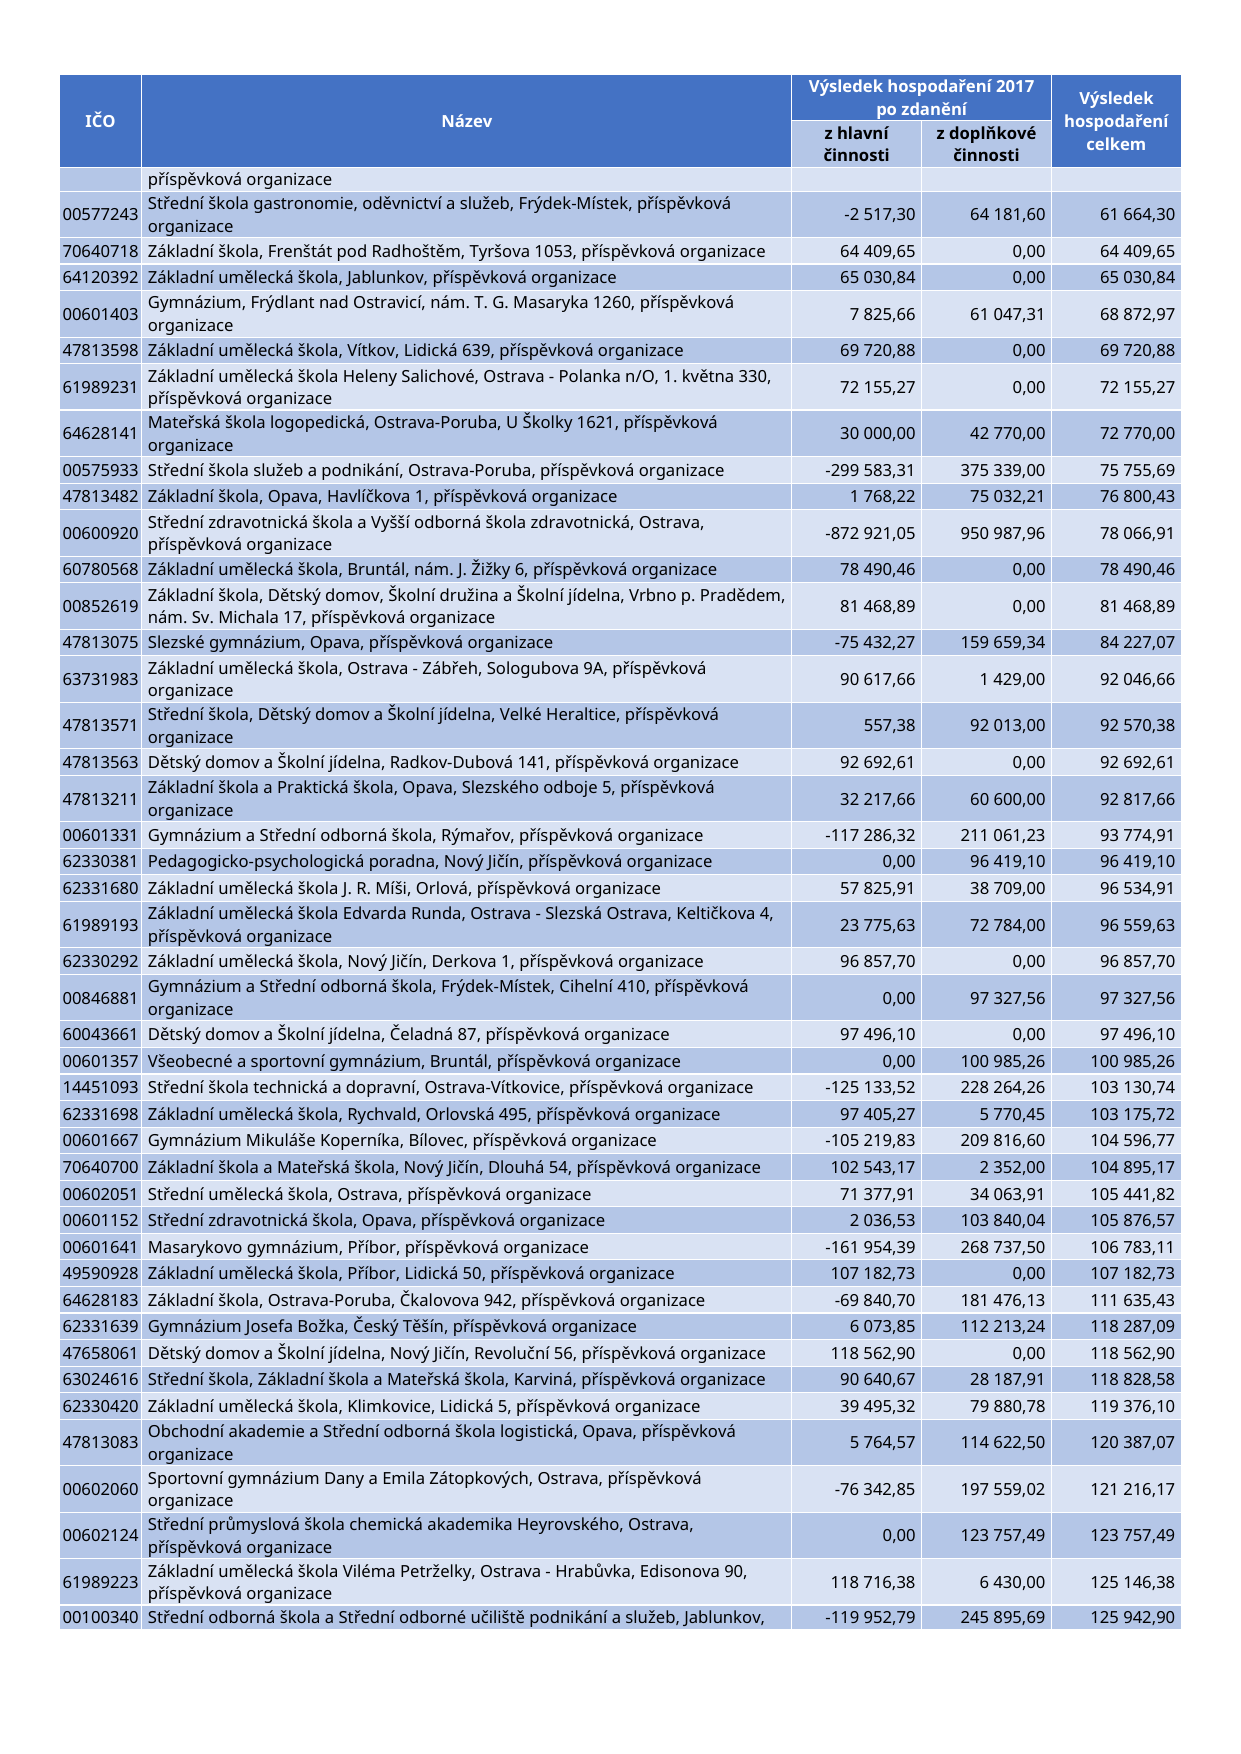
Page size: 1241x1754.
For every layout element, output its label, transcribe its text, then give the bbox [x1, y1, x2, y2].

table_cell 69 720,88 [1052, 338, 1181, 363]
table_cell 121 216,17 [1052, 1466, 1181, 1512]
table_cell 81 468,89 [1052, 583, 1181, 629]
table_cell [60, 168, 141, 191]
table_cell 61989193 [60, 902, 141, 947]
table_cell -125 133,52 [792, 1075, 921, 1100]
table_cell 57 825,91 [792, 875, 921, 901]
table_cell 0,00 [922, 338, 1051, 363]
table_cell 105 441,82 [1052, 1181, 1181, 1206]
table_cell 245 895,69 [922, 1606, 1051, 1629]
table_cell Sportovní gymnázium Dany a Emila Zátopkových, Ostrava, příspěvková organizace [142, 1466, 791, 1512]
table_cell Střední škola, Dětský domov a Školní jídelna, Velké Heraltice, příspěvková organizace [142, 703, 791, 748]
table_cell Střední odborná škola a Střední odborné učiliště podnikání a služeb, Jablunkov, [142, 1606, 791, 1629]
table_cell 00602124 [60, 1513, 141, 1558]
table_cell Základní škola, Ostrava-Poruba, Čkalovova 942, příspěvková organizace [142, 1287, 791, 1312]
table_cell 2 036,53 [792, 1207, 921, 1233]
table_cell 00575933 [60, 457, 141, 483]
table_cell 103 130,74 [1052, 1075, 1181, 1100]
table_cell 96 419,10 [922, 849, 1051, 874]
table_cell 47813211 [60, 776, 141, 821]
table_cell 34 063,91 [922, 1181, 1051, 1206]
table_cell 47813083 [60, 1420, 141, 1465]
table_cell 118 287,09 [1052, 1314, 1181, 1339]
table_cell 72 155,27 [1052, 364, 1181, 409]
table_cell 72 770,00 [1052, 411, 1181, 456]
table_cell 65 030,84 [1052, 265, 1181, 290]
table_cell 96 534,91 [1052, 875, 1181, 901]
table_cell 197 559,02 [922, 1466, 1051, 1512]
table_cell 23 775,63 [792, 902, 921, 947]
table_cell 47813482 [60, 484, 141, 509]
table_cell 47813598 [60, 338, 141, 363]
table_cell 1 768,22 [792, 484, 921, 509]
table_cell 92 817,66 [1052, 776, 1181, 821]
table_cell 65 030,84 [792, 265, 921, 290]
table_cell 119 376,10 [1052, 1393, 1181, 1419]
table_cell 90 640,67 [792, 1367, 921, 1392]
table_cell -69 840,70 [792, 1287, 921, 1312]
table_cell 0,00 [792, 1048, 921, 1073]
table_cell 118 562,90 [792, 1340, 921, 1366]
table_cell 42 770,00 [922, 411, 1051, 456]
table_cell Všeobecné a sportovní gymnázium, Bruntál, příspěvková organizace [142, 1048, 791, 1073]
table_cell 28 187,91 [922, 1367, 1051, 1392]
table_cell 92 046,66 [1052, 656, 1181, 702]
table_cell 62331639 [60, 1314, 141, 1339]
table_cell 104 895,17 [1052, 1154, 1181, 1180]
table_cell 97 405,27 [792, 1101, 921, 1127]
table_cell Gymnázium Josefa Božka, Český Těšín, příspěvková organizace [142, 1314, 791, 1339]
table_cell 61 664,30 [1052, 192, 1181, 237]
table_cell 5 770,45 [922, 1101, 1051, 1127]
table_cell Základní umělecká škola Edvarda Runda, Ostrava - Slezská Ostrava, Keltičkova 4, příspěvková organizace [142, 902, 791, 947]
table_cell -161 954,39 [792, 1234, 921, 1259]
table_cell 0,00 [922, 1340, 1051, 1366]
table_cell 70640718 [60, 238, 141, 263]
table_cell [1052, 168, 1181, 191]
table_cell Základní škola, Opava, Havlíčkova 1, příspěvková organizace [142, 484, 791, 509]
table_cell z hlavní činnosti [792, 121, 921, 167]
table_cell 39 495,32 [792, 1393, 921, 1419]
table_cell 105 876,57 [1052, 1207, 1181, 1233]
table_cell 125 942,90 [1052, 1606, 1181, 1629]
table_cell 96 559,63 [1052, 902, 1181, 947]
table_cell 123 757,49 [922, 1513, 1051, 1558]
table_cell 107 182,73 [792, 1260, 921, 1286]
table_cell 228 264,26 [922, 1075, 1051, 1100]
table_cell Základní umělecká škola, Vítkov, Lidická 639, příspěvková organizace [142, 338, 791, 363]
table_cell 6 073,85 [792, 1314, 921, 1339]
table_cell Střední škola služeb a podnikání, Ostrava-Poruba, příspěvková organizace [142, 457, 791, 483]
table_cell Gymnázium a Střední odborná škola, Frýdek-Místek, Cihelní 410, příspěvková organizace [142, 975, 791, 1020]
table_cell 63024616 [60, 1367, 141, 1392]
table_cell Gymnázium Mikuláše Koperníka, Bílovec, příspěvková organizace [142, 1128, 791, 1153]
table_cell 0,00 [922, 948, 1051, 974]
table_header Výsledek hospodaření 2017 po zdanění [792, 75, 1051, 120]
table_cell Dětský domov a Školní jídelna, Nový Jičín, Revoluční 56, příspěvková organizace [142, 1340, 791, 1366]
table_cell 72 155,27 [792, 364, 921, 409]
table_cell 60 600,00 [922, 776, 1051, 821]
table_cell 0,00 [922, 1260, 1051, 1286]
table_cell 81 468,89 [792, 583, 921, 629]
table_cell 70640700 [60, 1154, 141, 1180]
table_cell 00601357 [60, 1048, 141, 1073]
table_cell 209 816,60 [922, 1128, 1051, 1153]
table_cell 78 066,91 [1052, 510, 1181, 556]
table_cell -119 952,79 [792, 1606, 921, 1629]
table_cell Základní umělecká škola, Ostrava - Zábřeh, Sologubova 9A, příspěvková organizace [142, 656, 791, 702]
table_cell Gymnázium a Střední odborná škola, Rýmařov, příspěvková organizace [142, 822, 791, 848]
table_cell z doplňkové činnosti [922, 121, 1051, 167]
table_cell Střední škola, Základní škola a Mateřská škola, Karviná, příspěvková organizace [142, 1367, 791, 1392]
table_cell 63731983 [60, 656, 141, 702]
table_cell Střední průmyslová škola chemická akademika Heyrovského, Ostrava, příspěvková organizace [142, 1513, 791, 1558]
table_cell -105 219,83 [792, 1128, 921, 1153]
table_cell Základní umělecká škola, Rychvald, Orlovská 495, příspěvková organizace [142, 1101, 791, 1127]
table_header IČO [60, 75, 141, 167]
table_cell 112 213,24 [922, 1314, 1051, 1339]
table_cell 100 985,26 [922, 1048, 1051, 1073]
table_cell 30 000,00 [792, 411, 921, 456]
table_cell 64 409,65 [792, 238, 921, 263]
table_cell Základní škola, Dětský domov, Školní družina a Školní jídelna, Vrbno p. Pradědem, nám. Sv. Michala 17, příspěvková organizace [142, 583, 791, 629]
table_header Název [142, 75, 791, 167]
table_cell 96 857,70 [1052, 948, 1181, 974]
table_cell 47813563 [60, 749, 141, 775]
table_cell 0,00 [922, 265, 1051, 290]
table_cell -872 921,05 [792, 510, 921, 556]
table_cell 0,00 [922, 238, 1051, 263]
table_cell 00852619 [60, 583, 141, 629]
table_cell 6 430,00 [922, 1559, 1051, 1604]
table_cell 557,38 [792, 703, 921, 748]
table_cell 00600920 [60, 510, 141, 556]
table_cell Základní umělecká škola, Jablunkov, příspěvková organizace [142, 265, 791, 290]
table_cell 00601152 [60, 1207, 141, 1233]
table_cell 125 146,38 [1052, 1559, 1181, 1604]
table_cell 00846881 [60, 975, 141, 1020]
table_cell Základní škola a Praktická škola, Opava, Slezského odboje 5, příspěvková organizace [142, 776, 791, 821]
table_cell 00602051 [60, 1181, 141, 1206]
table_cell Základní škola, Frenštát pod Radhoštěm, Tyršova 1053, příspěvková organizace [142, 238, 791, 263]
table_cell 96 857,70 [792, 948, 921, 974]
table_cell Gymnázium, Frýdlant nad Ostravicí, nám. T. G. Masaryka 1260, příspěvková organizace [142, 291, 791, 337]
table_cell 62330420 [60, 1393, 141, 1419]
table_cell Pedagogicko-psychologická poradna, Nový Jičín, příspěvková organizace [142, 849, 791, 874]
table_cell 64120392 [60, 265, 141, 290]
table_cell Základní umělecká škola, Bruntál, nám. J. Žižky 6, příspěvková organizace [142, 557, 791, 582]
table_cell 114 622,50 [922, 1420, 1051, 1465]
table_cell -299 583,31 [792, 457, 921, 483]
table_cell 0,00 [922, 583, 1051, 629]
table_cell 0,00 [922, 749, 1051, 775]
table_cell 62330381 [60, 849, 141, 874]
table_cell Základní umělecká škola, Klimkovice, Lidická 5, příspěvková organizace [142, 1393, 791, 1419]
table_cell 92 692,61 [1052, 749, 1181, 775]
table_cell 61 047,31 [922, 291, 1051, 337]
table_cell 68 872,97 [1052, 291, 1181, 337]
table_cell 47813571 [60, 703, 141, 748]
table_cell 118 716,38 [792, 1559, 921, 1604]
table_cell Základní umělecká škola Heleny Salichové, Ostrava - Polanka n/O, 1. května 330, příspěvková organizace [142, 364, 791, 409]
table_cell 61989223 [60, 1559, 141, 1604]
table_cell 97 496,10 [1052, 1021, 1181, 1047]
table_cell 7 825,66 [792, 291, 921, 337]
table_cell -117 286,32 [792, 822, 921, 848]
table_cell 79 880,78 [922, 1393, 1051, 1419]
table_cell 47813075 [60, 630, 141, 655]
table_cell 111 635,43 [1052, 1287, 1181, 1312]
table_cell 0,00 [792, 849, 921, 874]
table_cell 69 720,88 [792, 338, 921, 363]
table_cell 60043661 [60, 1021, 141, 1047]
table_cell 78 490,46 [792, 557, 921, 582]
table_cell 49590928 [60, 1260, 141, 1286]
table_cell 61989231 [60, 364, 141, 409]
table_cell Obchodní akademie a Střední odborná škola logistická, Opava, příspěvková organizace [142, 1420, 791, 1465]
table_cell Dětský domov a Školní jídelna, Čeladná 87, příspěvková organizace [142, 1021, 791, 1047]
table_cell 0,00 [792, 975, 921, 1020]
table_cell 104 596,77 [1052, 1128, 1181, 1153]
table_cell 75 032,21 [922, 484, 1051, 509]
table_cell 96 419,10 [1052, 849, 1181, 874]
table_cell 107 182,73 [1052, 1260, 1181, 1286]
table_cell 93 774,91 [1052, 822, 1181, 848]
table_cell 118 562,90 [1052, 1340, 1181, 1366]
table_cell Střední zdravotnická škola, Opava, příspěvková organizace [142, 1207, 791, 1233]
table_cell [922, 168, 1051, 191]
table_cell 92 570,38 [1052, 703, 1181, 748]
table_cell 38 709,00 [922, 875, 1051, 901]
table_cell Střední zdravotnická škola a Vyšší odborná škola zdravotnická, Ostrava, příspěvková organizace [142, 510, 791, 556]
table_cell 159 659,34 [922, 630, 1051, 655]
table_cell 92 013,00 [922, 703, 1051, 748]
table_cell 97 496,10 [792, 1021, 921, 1047]
table_cell 375 339,00 [922, 457, 1051, 483]
table_cell 00601403 [60, 291, 141, 337]
table_cell Základní umělecká škola, Příbor, Lidická 50, příspěvková organizace [142, 1260, 791, 1286]
table_header Výsledek hospodaření celkem [1052, 75, 1181, 167]
table_cell 90 617,66 [792, 656, 921, 702]
table_cell 106 783,11 [1052, 1234, 1181, 1259]
table_cell 72 784,00 [922, 902, 1051, 947]
table_cell 78 490,46 [1052, 557, 1181, 582]
table_cell 76 800,43 [1052, 484, 1181, 509]
table_cell Střední škola gastronomie, oděvnictví a služeb, Frýdek-Místek, příspěvková organizace [142, 192, 791, 237]
table_cell 60780568 [60, 557, 141, 582]
table_cell 00577243 [60, 192, 141, 237]
table_cell 75 755,69 [1052, 457, 1181, 483]
table_cell Základní umělecká škola J. R. Míši, Orlová, příspěvková organizace [142, 875, 791, 901]
table_cell 0,00 [922, 1021, 1051, 1047]
table_cell 0,00 [792, 1513, 921, 1558]
table_cell 62330292 [60, 948, 141, 974]
table_cell 97 327,56 [1052, 975, 1181, 1020]
table_cell 00601667 [60, 1128, 141, 1153]
table_cell Základní umělecká škola, Nový Jičín, Derkova 1, příspěvková organizace [142, 948, 791, 974]
table_cell 0,00 [922, 364, 1051, 409]
table_cell 1 429,00 [922, 656, 1051, 702]
table_cell příspěvková organizace [142, 168, 791, 191]
table_cell 00602060 [60, 1466, 141, 1512]
table_cell 211 061,23 [922, 822, 1051, 848]
table_cell 2 352,00 [922, 1154, 1051, 1180]
table_cell 92 692,61 [792, 749, 921, 775]
table_cell Dětský domov a Školní jídelna, Radkov-Dubová 141, příspěvková organizace [142, 749, 791, 775]
table_cell 103 175,72 [1052, 1101, 1181, 1127]
table_cell 32 217,66 [792, 776, 921, 821]
table_cell 62331680 [60, 875, 141, 901]
table_cell 950 987,96 [922, 510, 1051, 556]
table_cell 84 227,07 [1052, 630, 1181, 655]
table_cell Základní škola a Mateřská škola, Nový Jičín, Dlouhá 54, příspěvková organizace [142, 1154, 791, 1180]
table_cell 123 757,49 [1052, 1513, 1181, 1558]
table_cell 64 409,65 [1052, 238, 1181, 263]
table_cell 102 543,17 [792, 1154, 921, 1180]
table_cell 97 327,56 [922, 975, 1051, 1020]
table_cell 00100340 [60, 1606, 141, 1629]
table_cell Slezské gymnázium, Opava, příspěvková organizace [142, 630, 791, 655]
table_cell -2 517,30 [792, 192, 921, 237]
table_cell 47658061 [60, 1340, 141, 1366]
table_cell 62331698 [60, 1101, 141, 1127]
table_cell [792, 168, 921, 191]
table_cell Masarykovo gymnázium, Příbor, příspěvková organizace [142, 1234, 791, 1259]
table_cell 64628183 [60, 1287, 141, 1312]
table_cell Základní umělecká škola Viléma Petrželky, Ostrava - Hrabůvka, Edisonova 90, příspěvková organizace [142, 1559, 791, 1604]
table_cell 64628141 [60, 411, 141, 456]
table_cell 120 387,07 [1052, 1420, 1181, 1465]
table_cell 0,00 [922, 557, 1051, 582]
table_cell Střední škola technická a dopravní, Ostrava-Vítkovice, příspěvková organizace [142, 1075, 791, 1100]
table_cell -76 342,85 [792, 1466, 921, 1512]
table_cell Střední umělecká škola, Ostrava, příspěvková organizace [142, 1181, 791, 1206]
table_cell Mateřská škola logopedická, Ostrava-Poruba, U Školky 1621, příspěvková organizace [142, 411, 791, 456]
table_cell 118 828,58 [1052, 1367, 1181, 1392]
table_cell 268 737,50 [922, 1234, 1051, 1259]
table_cell 71 377,91 [792, 1181, 921, 1206]
table_cell 5 764,57 [792, 1420, 921, 1465]
table_cell 00601331 [60, 822, 141, 848]
table_cell 00601641 [60, 1234, 141, 1259]
table_cell 103 840,04 [922, 1207, 1051, 1233]
table_cell 14451093 [60, 1075, 141, 1100]
table_cell -75 432,27 [792, 630, 921, 655]
table_cell 181 476,13 [922, 1287, 1051, 1312]
table_cell 64 181,60 [922, 192, 1051, 237]
table_cell 100 985,26 [1052, 1048, 1181, 1073]
